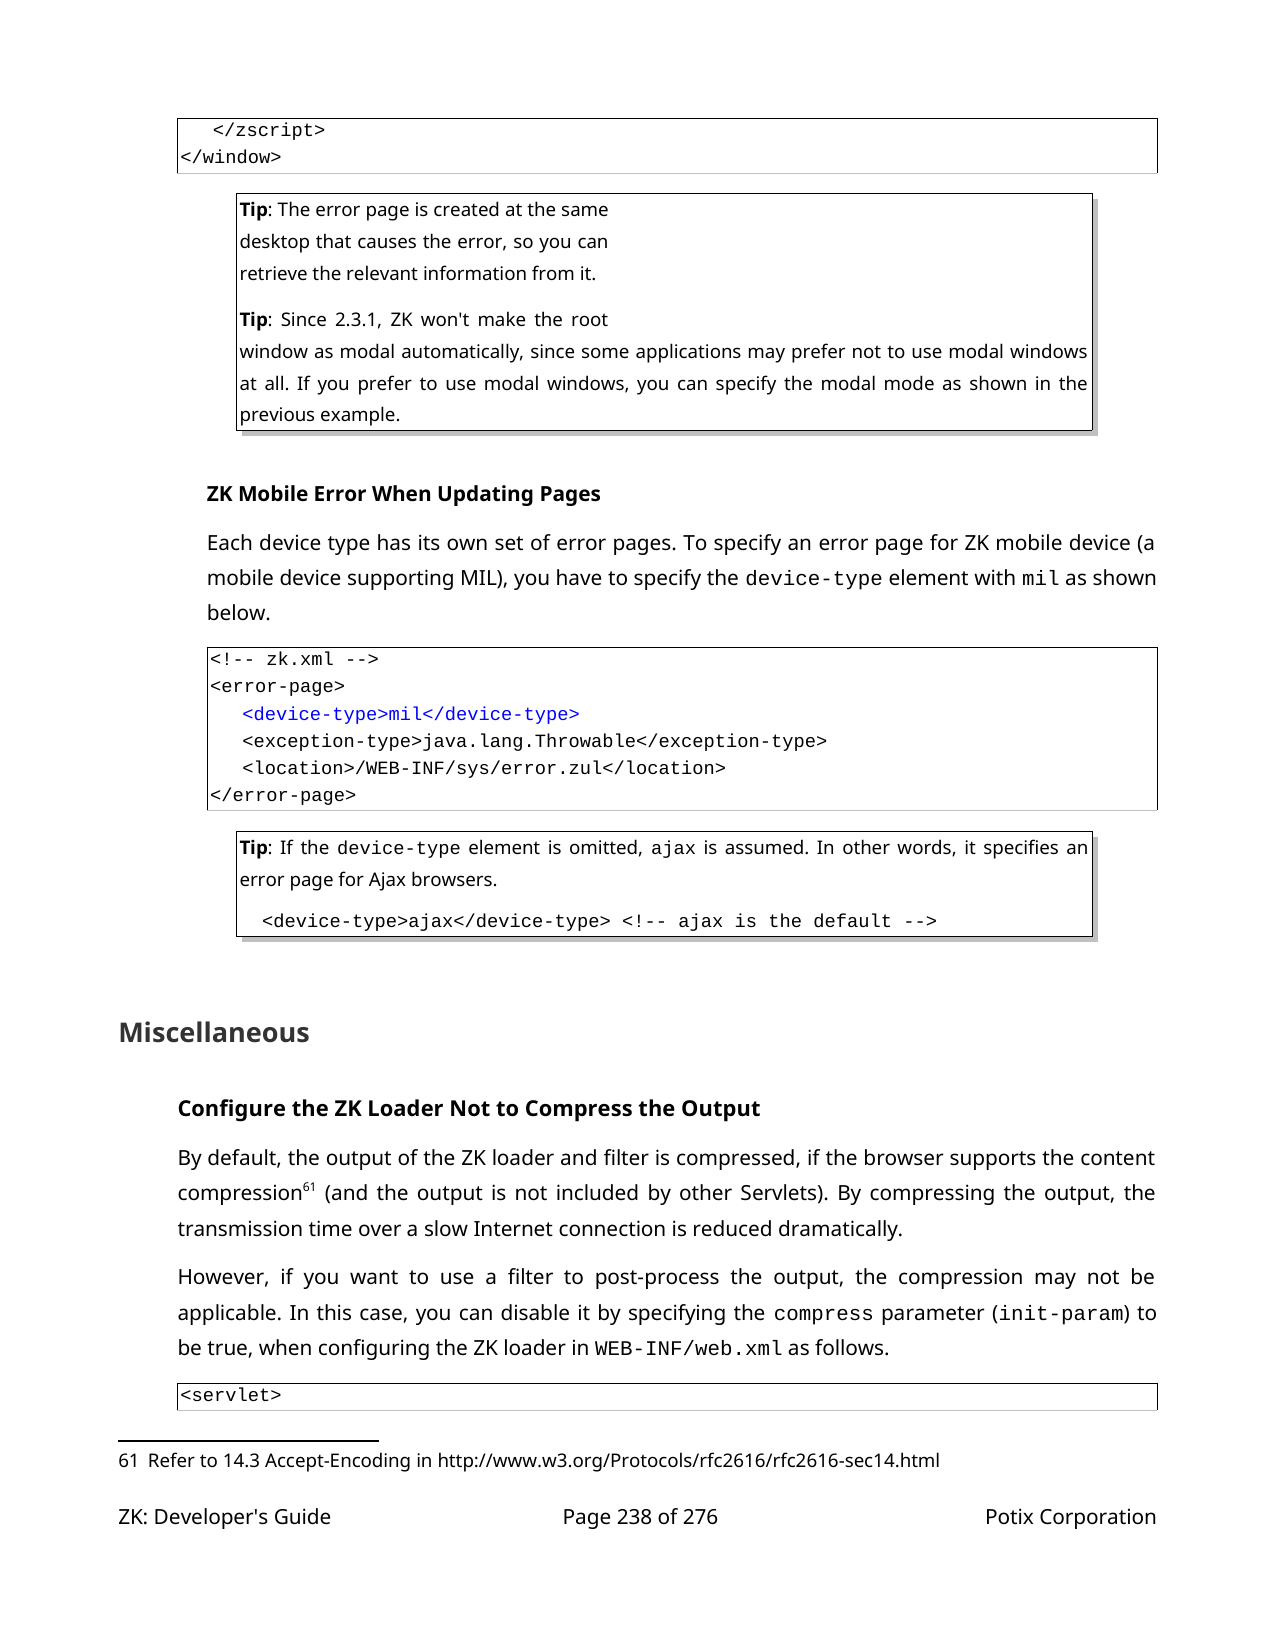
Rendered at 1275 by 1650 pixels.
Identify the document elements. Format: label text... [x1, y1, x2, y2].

text Tip: The error page is created at the same desktop that causes the error, so you can retrieve the relevant information from it. [237, 194, 1092, 286]
text Refer to 14.3 Accept-Encoding in http://www.w3.org/Protocols/rfc2616/rfc2616-sec14.html [118, 1447, 1157, 1473]
text However, if you want to use a filter to post-process the output, the compression may not be applicable. In this case, you can disable it by specifying the compress parameter (init-param) to be true, when configuring the ZK loader in WEB-INF/web.xml as follows. [177, 1262, 1157, 1362]
text <!-- zk.xml --> [208, 648, 1157, 671]
subtitle Configure the ZK Loader Not to Compress the Output [177, 1093, 1157, 1123]
text </window> [178, 145, 1157, 173]
text Each device type has its own set of error pages. To specify an error page for ZK mobile device (a mobile device supporting MIL), you have to specify the device-type element with mil as shown below. [207, 528, 1157, 627]
text Tip: Since 2.3.1, ZK won't make the root window as modal automatically, since some applications may prefer not to use modal windows at all. If you prefer to use modal windows, you can specify the modal mode as shown in the previous example. [237, 303, 1092, 430]
text <device-type>ajax</device-type> <!-- ajax is the default --> [237, 909, 1092, 936]
text By default, the output of the ZK loader and filter is compressed, if the browser supports the content compression (and the output is not included by other Servlets). By compressing the output, the transmission time over a slow Internet connection is reduced dramatically. [177, 1143, 1157, 1242]
text <device-type>mil</device-type> [208, 702, 1157, 726]
subtitle ZK Mobile Error When Updating Pages [207, 479, 1157, 507]
text Tip: If the device-type element is omitted, ajax is assumed. In other words, it specifies an error page for Ajax browsers. [237, 832, 1092, 892]
text <location>/WEB-INF/sys/error.zul</location> [208, 756, 1157, 780]
text <error-page> [208, 674, 1157, 699]
text <exception-type>java.lang.Throwable</exception-type> [208, 729, 1157, 753]
text <servlet> [178, 1384, 1157, 1410]
subtitle Miscellaneous [118, 1013, 1157, 1050]
text </error-page> [208, 783, 1157, 810]
text </zscript> [178, 119, 1157, 142]
